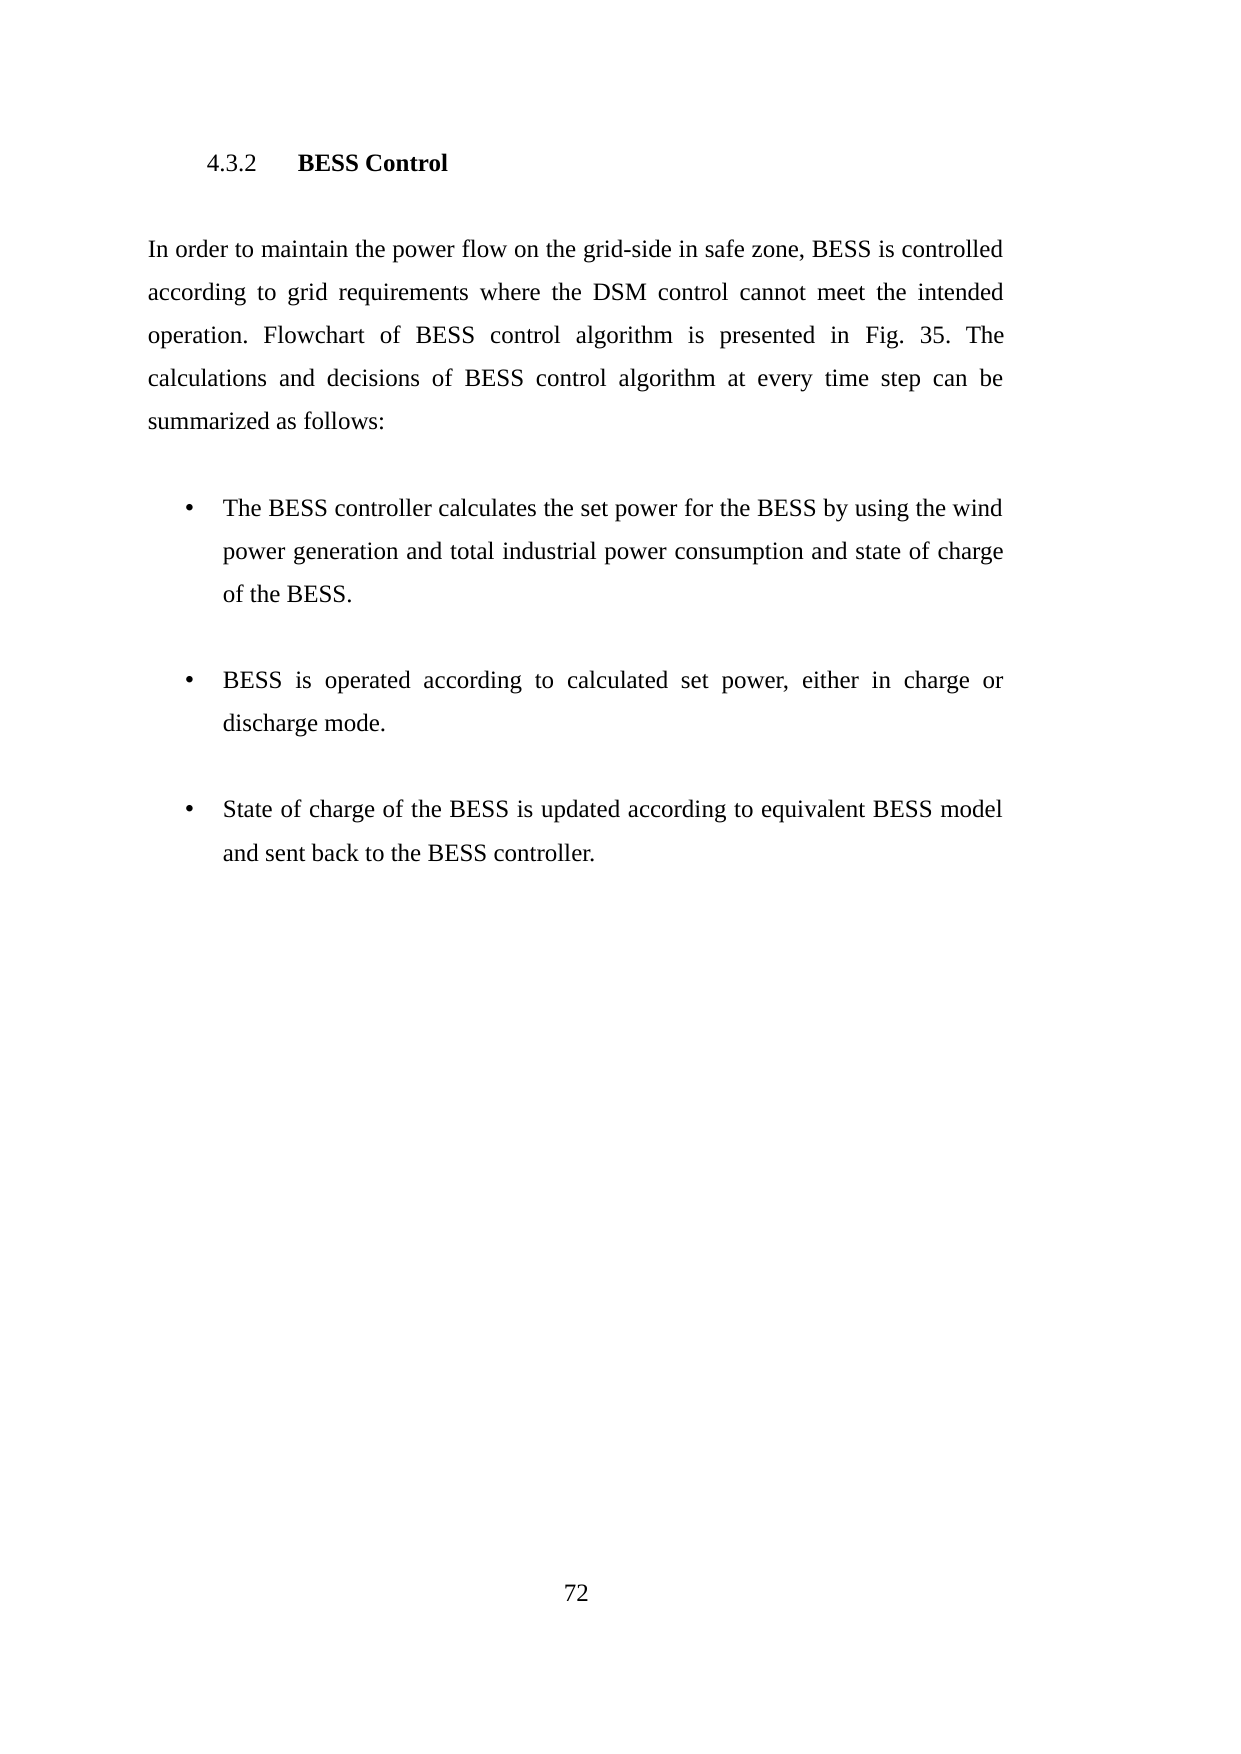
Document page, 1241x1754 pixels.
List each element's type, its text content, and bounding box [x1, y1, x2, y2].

list BESS Control [207, 148, 1004, 176]
list BESS is operated according to calculated set power, either in charge or discharge mode. [185, 665, 1004, 737]
list State of charge of the BESS is updated according to equivalent BESS model and sent back to the BESS controller. [185, 794, 1004, 866]
list The BESS controller calculates the set power for the BESS by using the wind power generation and total industrial power consumption and state of charge of the BESS. [185, 493, 1004, 608]
text In order to maintain the power flow on the grid-side in safe zone, BESS is controlled according to grid requirements where the DSM control cannot meet the intended operation. Flowchart of BESS control algorithm is presented in Fig. 35. The calculations and decisions of BESS control algorithm at every time step can be summarized as follows: [148, 234, 1004, 435]
